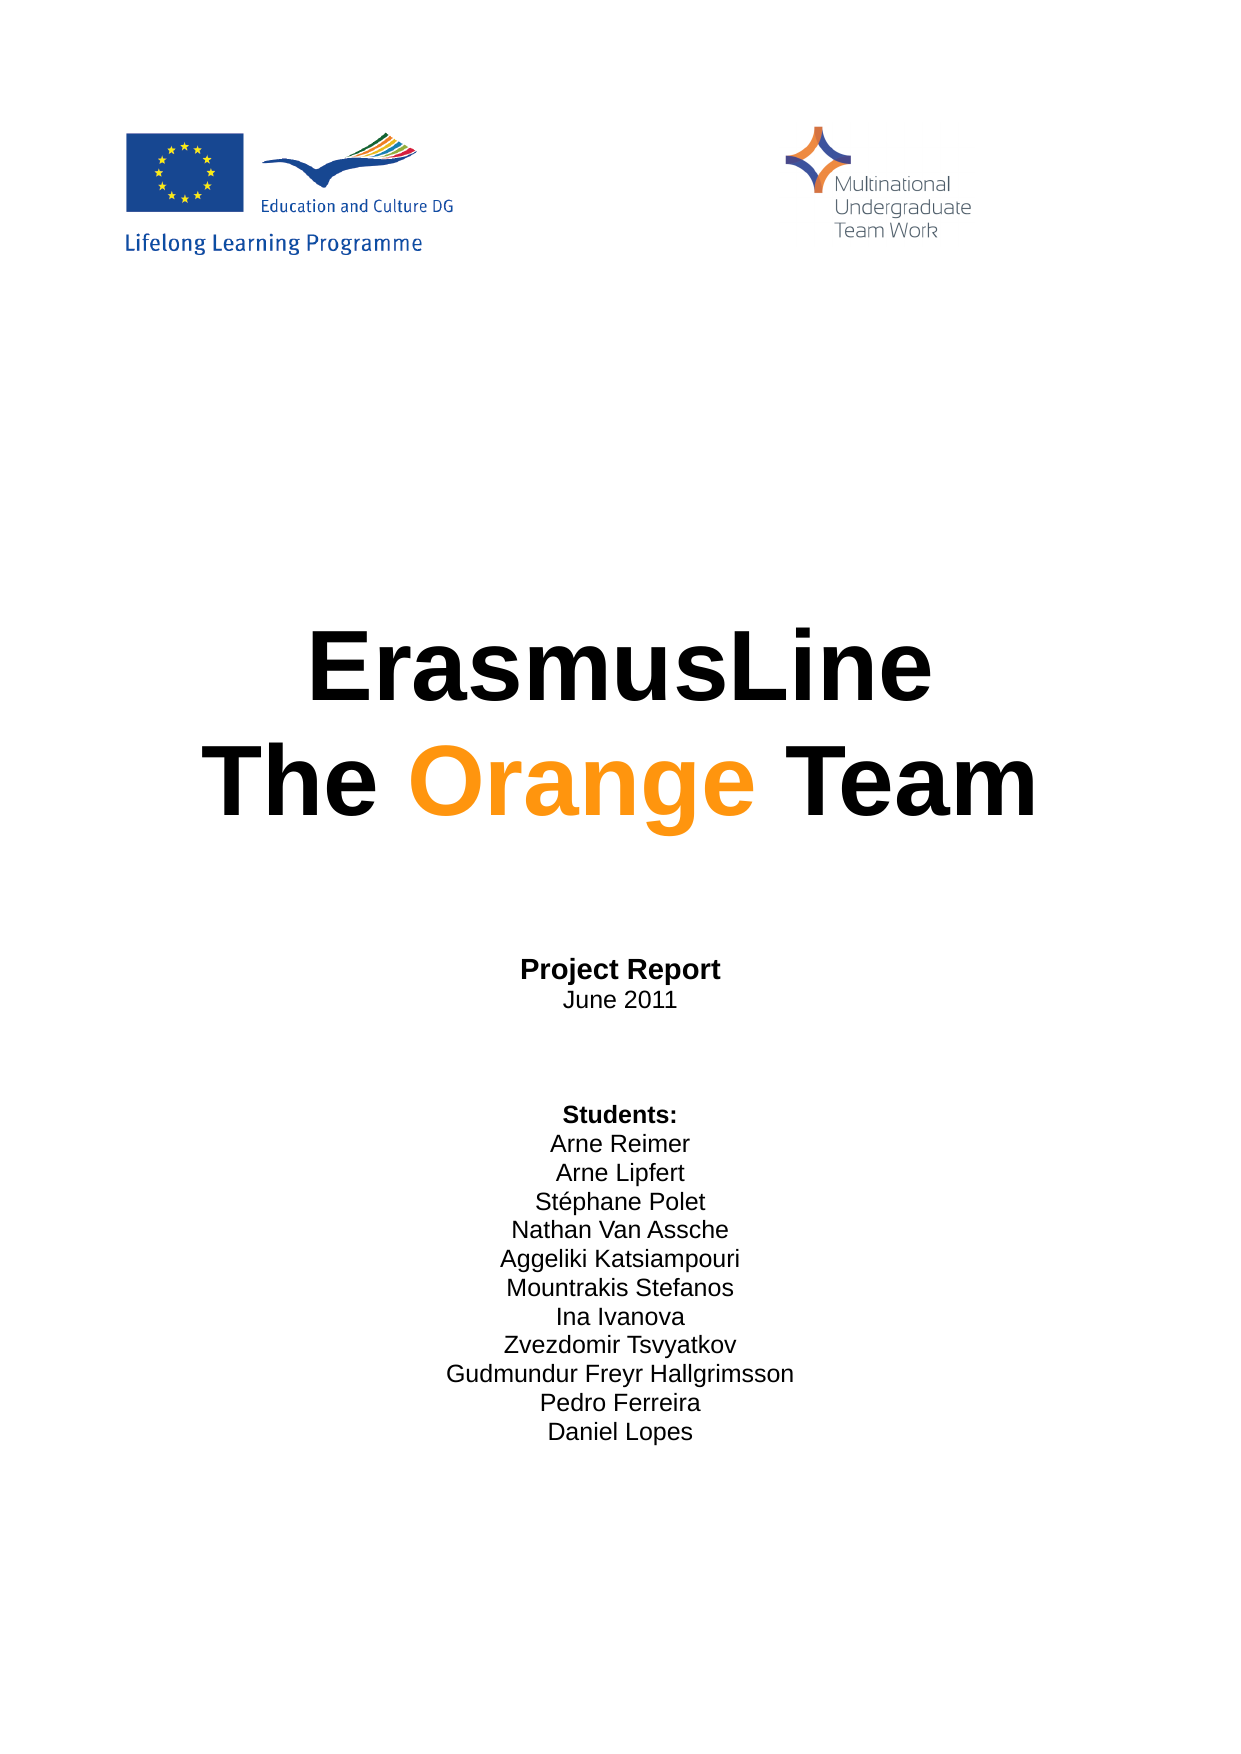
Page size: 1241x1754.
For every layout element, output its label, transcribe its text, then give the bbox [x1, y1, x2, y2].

text Students: [118, 1100, 1122, 1129]
text June 2011 [118, 985, 1122, 1014]
text Stéphane Polet [118, 1187, 1122, 1215]
text Arne Lipfert [118, 1158, 1122, 1187]
text Nathan Van Assche [118, 1215, 1122, 1244]
text ErasmusLine [118, 607, 1122, 722]
text The Orange Team [118, 722, 1122, 837]
text Zvezdomir Tsvyatkov [118, 1330, 1122, 1359]
text Project Report [118, 952, 1122, 985]
text Arne Reimer [118, 1129, 1122, 1158]
text Pedro Ferreira [118, 1388, 1122, 1417]
text Mountrakis Stefanos [118, 1273, 1122, 1302]
text Aggeliki Katsiampouri [118, 1244, 1122, 1273]
text Ina Ivanova [118, 1302, 1122, 1330]
text Gudmundur Freyr Hallgrimsson [118, 1359, 1122, 1388]
text Daniel Lopes [118, 1417, 1122, 1445]
